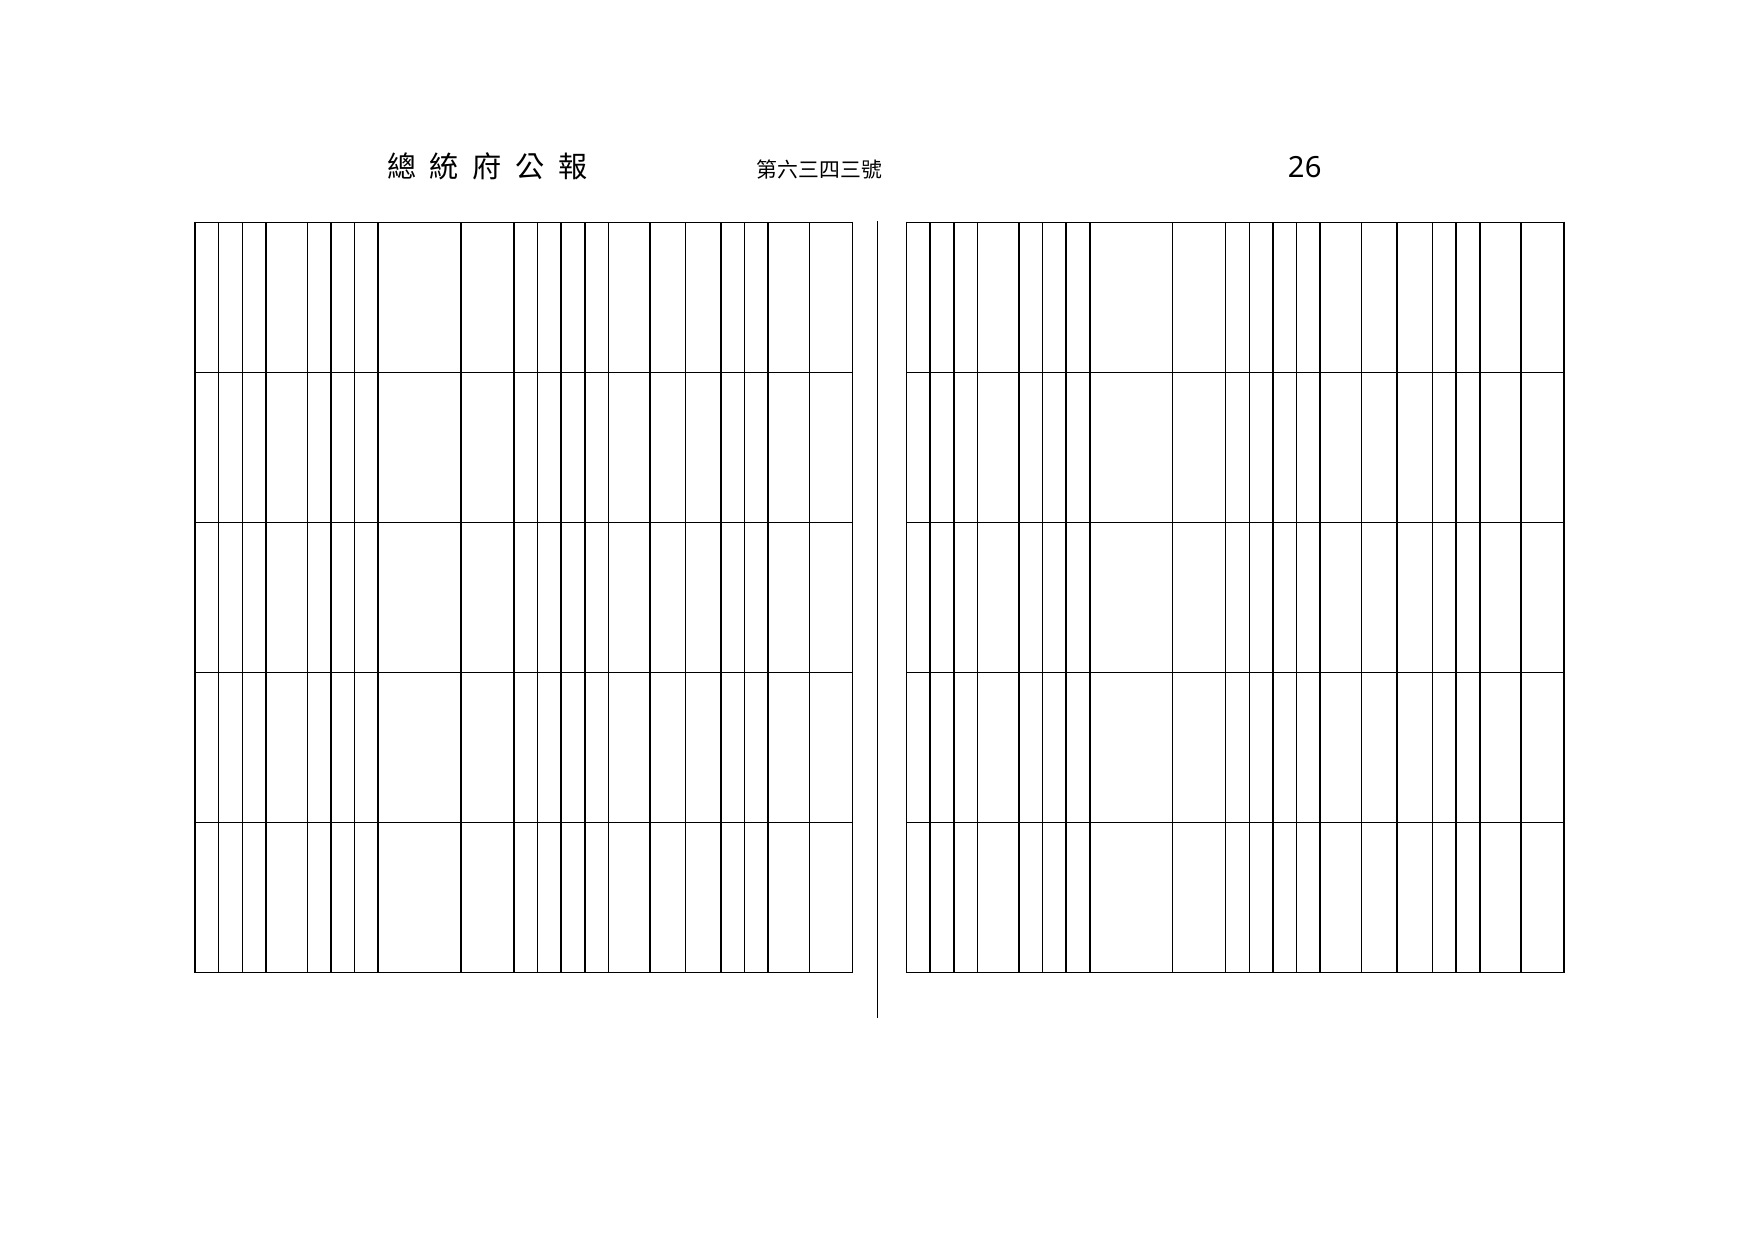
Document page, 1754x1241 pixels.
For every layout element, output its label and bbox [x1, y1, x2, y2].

table_cell [538, 223, 560, 372]
table_cell [745, 673, 767, 822]
table_cell [355, 373, 377, 522]
table_cell [1362, 823, 1396, 972]
table_cell [586, 673, 608, 822]
table_cell [379, 523, 460, 672]
table_cell [722, 373, 744, 522]
table_cell [931, 523, 953, 672]
table_cell [355, 223, 377, 372]
table_cell [1398, 223, 1432, 372]
table_cell [267, 373, 307, 522]
table_cell [1226, 523, 1249, 672]
table_cell [810, 523, 852, 672]
table_cell [538, 673, 560, 822]
table_cell [1321, 523, 1361, 672]
table_cell [931, 373, 953, 522]
table_cell [1067, 823, 1089, 972]
table_cell [1091, 673, 1172, 822]
table_cell [219, 673, 242, 822]
table_cell [769, 673, 809, 822]
table_cell [1274, 823, 1296, 972]
table_cell [1398, 823, 1432, 972]
table_cell [1297, 673, 1319, 822]
table_cell [978, 223, 1018, 372]
table_cell [745, 823, 767, 972]
table_cell [379, 373, 460, 522]
table_cell [1362, 223, 1396, 372]
table_cell [978, 523, 1018, 672]
table_cell [907, 373, 929, 522]
table_cell [1226, 823, 1249, 972]
table_cell [1522, 673, 1563, 822]
table_cell [955, 223, 977, 372]
table_cell [1522, 523, 1563, 672]
table_cell [355, 523, 377, 672]
table_cell [651, 673, 685, 822]
table_cell [1020, 823, 1042, 972]
table_cell [1274, 523, 1296, 672]
table_cell [308, 523, 330, 672]
table_cell [267, 223, 307, 372]
table_cell [1250, 823, 1272, 972]
table_cell [462, 523, 513, 672]
table_cell [1020, 673, 1042, 822]
table_cell [810, 373, 852, 522]
table_cell [267, 523, 307, 672]
table_cell [1274, 373, 1296, 522]
table_cell [1173, 373, 1225, 522]
table_cell [1321, 373, 1361, 522]
table_cell [1481, 523, 1520, 672]
table_cell [562, 373, 584, 522]
table_cell [1297, 223, 1319, 372]
table_cell [1433, 523, 1455, 672]
table_cell [1067, 223, 1089, 372]
table_cell [686, 673, 720, 822]
table_cell [196, 523, 218, 672]
table_cell [769, 523, 809, 672]
table_cell [355, 823, 377, 972]
table_cell [586, 523, 608, 672]
table_cell [562, 523, 584, 672]
table_cell [907, 223, 929, 372]
table_cell [722, 673, 744, 822]
table_cell [243, 673, 265, 822]
table_cell [1067, 523, 1089, 672]
table_cell [462, 673, 513, 822]
table_cell [332, 223, 354, 372]
table_cell [931, 223, 953, 372]
table_cell [1433, 373, 1455, 522]
table_cell [515, 673, 537, 822]
table_cell [907, 823, 929, 972]
table_cell [907, 523, 929, 672]
table_cell [379, 673, 460, 822]
table_cell [1457, 823, 1479, 972]
table_cell [586, 823, 608, 972]
table_cell [196, 223, 218, 372]
table_cell [1043, 223, 1065, 372]
table_cell [810, 673, 852, 822]
table_cell [1362, 523, 1396, 672]
table_cell [1226, 373, 1249, 522]
table_cell [332, 373, 354, 522]
table_cell [1398, 673, 1432, 822]
table_cell [243, 823, 265, 972]
table_cell [722, 823, 744, 972]
table_cell [651, 373, 685, 522]
table_cell [686, 523, 720, 672]
table_cell [955, 823, 977, 972]
table_cell [1043, 823, 1065, 972]
table_cell [1522, 823, 1563, 972]
table_cell [907, 673, 929, 822]
table_cell [1043, 673, 1065, 822]
table_cell [609, 673, 649, 822]
table_cell [1321, 673, 1361, 822]
table_cell [1457, 223, 1479, 372]
table_cell [332, 673, 354, 822]
table_cell [1173, 673, 1225, 822]
table_cell [651, 223, 685, 372]
table_cell [538, 523, 560, 672]
table_cell [196, 673, 218, 822]
table_cell [1362, 373, 1396, 522]
table_cell [243, 373, 265, 522]
table_cell [810, 823, 852, 972]
table_cell [1433, 823, 1455, 972]
table_cell [462, 373, 513, 522]
table_cell [586, 373, 608, 522]
table_cell [745, 223, 767, 372]
table_cell [1481, 373, 1520, 522]
table_cell [686, 223, 720, 372]
table_cell [1067, 373, 1089, 522]
table_cell [1250, 523, 1272, 672]
table_cell [1020, 223, 1042, 372]
table_cell [243, 523, 265, 672]
table_cell [686, 373, 720, 522]
table_cell [609, 523, 649, 672]
table_cell [609, 823, 649, 972]
table_cell [686, 823, 720, 972]
table_cell [1398, 523, 1432, 672]
table_cell [1522, 373, 1563, 522]
table_cell [769, 823, 809, 972]
table_cell [769, 373, 809, 522]
table_cell [308, 823, 330, 972]
table_cell [1481, 823, 1520, 972]
table_cell [651, 823, 685, 972]
table_cell [219, 373, 242, 522]
table_cell [955, 523, 977, 672]
table_cell [515, 373, 537, 522]
table_cell [538, 823, 560, 972]
table_cell [379, 823, 460, 972]
table_cell [267, 823, 307, 972]
table_cell [462, 223, 513, 372]
table_cell [1274, 223, 1296, 372]
table_cell [308, 373, 330, 522]
table_cell [745, 373, 767, 522]
table_cell [722, 223, 744, 372]
table_cell [308, 223, 330, 372]
table_cell [1457, 673, 1479, 822]
table_cell [1043, 523, 1065, 672]
table_cell [931, 673, 953, 822]
table_cell [379, 223, 460, 372]
table_cell [1481, 673, 1520, 822]
table_cell [1297, 523, 1319, 672]
table_cell [515, 223, 537, 372]
table_cell [978, 823, 1018, 972]
table_cell [1433, 223, 1455, 372]
table_cell [1173, 223, 1225, 372]
table_cell [219, 823, 242, 972]
table_cell [609, 223, 649, 372]
table_cell [769, 223, 809, 372]
table_cell [955, 673, 977, 822]
table_cell [538, 373, 560, 522]
table_cell [1297, 373, 1319, 522]
table_cell [1020, 373, 1042, 522]
table_cell [332, 823, 354, 972]
table_cell [515, 823, 537, 972]
table_cell [1043, 373, 1065, 522]
table_cell [1297, 823, 1319, 972]
table_cell [1226, 673, 1249, 822]
table_cell [1321, 823, 1361, 972]
table_cell [1250, 673, 1272, 822]
table_cell [355, 673, 377, 822]
table_cell [562, 223, 584, 372]
table_cell [308, 673, 330, 822]
table_cell [196, 823, 218, 972]
table_cell [978, 373, 1018, 522]
table_cell [586, 223, 608, 372]
table_cell [219, 523, 242, 672]
table_cell [1173, 823, 1225, 972]
table_cell [515, 523, 537, 672]
table_cell [1433, 673, 1455, 822]
table_cell [1398, 373, 1432, 522]
table_cell [243, 223, 265, 372]
table_cell [1321, 223, 1361, 372]
table_cell [1522, 223, 1563, 372]
table_cell [1274, 673, 1296, 822]
table_cell [745, 523, 767, 672]
table_cell [562, 673, 584, 822]
table_cell [1091, 823, 1172, 972]
table_cell [1226, 223, 1249, 372]
table_cell [609, 373, 649, 522]
table_cell [1250, 373, 1272, 522]
table_cell [1457, 373, 1479, 522]
table_cell [955, 373, 977, 522]
table_cell [931, 823, 953, 972]
table_cell [651, 523, 685, 672]
table_cell [1091, 523, 1172, 672]
table_cell [267, 673, 307, 822]
table_cell [1091, 373, 1172, 522]
table_cell [462, 823, 513, 972]
table_cell [1091, 223, 1172, 372]
table_cell [810, 223, 852, 372]
table_cell [978, 673, 1018, 822]
table_cell [1020, 523, 1042, 672]
table_cell [1481, 223, 1520, 372]
table_cell [722, 523, 744, 672]
table_cell [562, 823, 584, 972]
table_cell [219, 223, 242, 372]
table_cell [1250, 223, 1272, 372]
table_cell [1362, 673, 1396, 822]
table_cell [1067, 673, 1089, 822]
table_cell [1173, 523, 1225, 672]
table_cell [196, 373, 218, 522]
table_cell [332, 523, 354, 672]
table_cell [1457, 523, 1479, 672]
